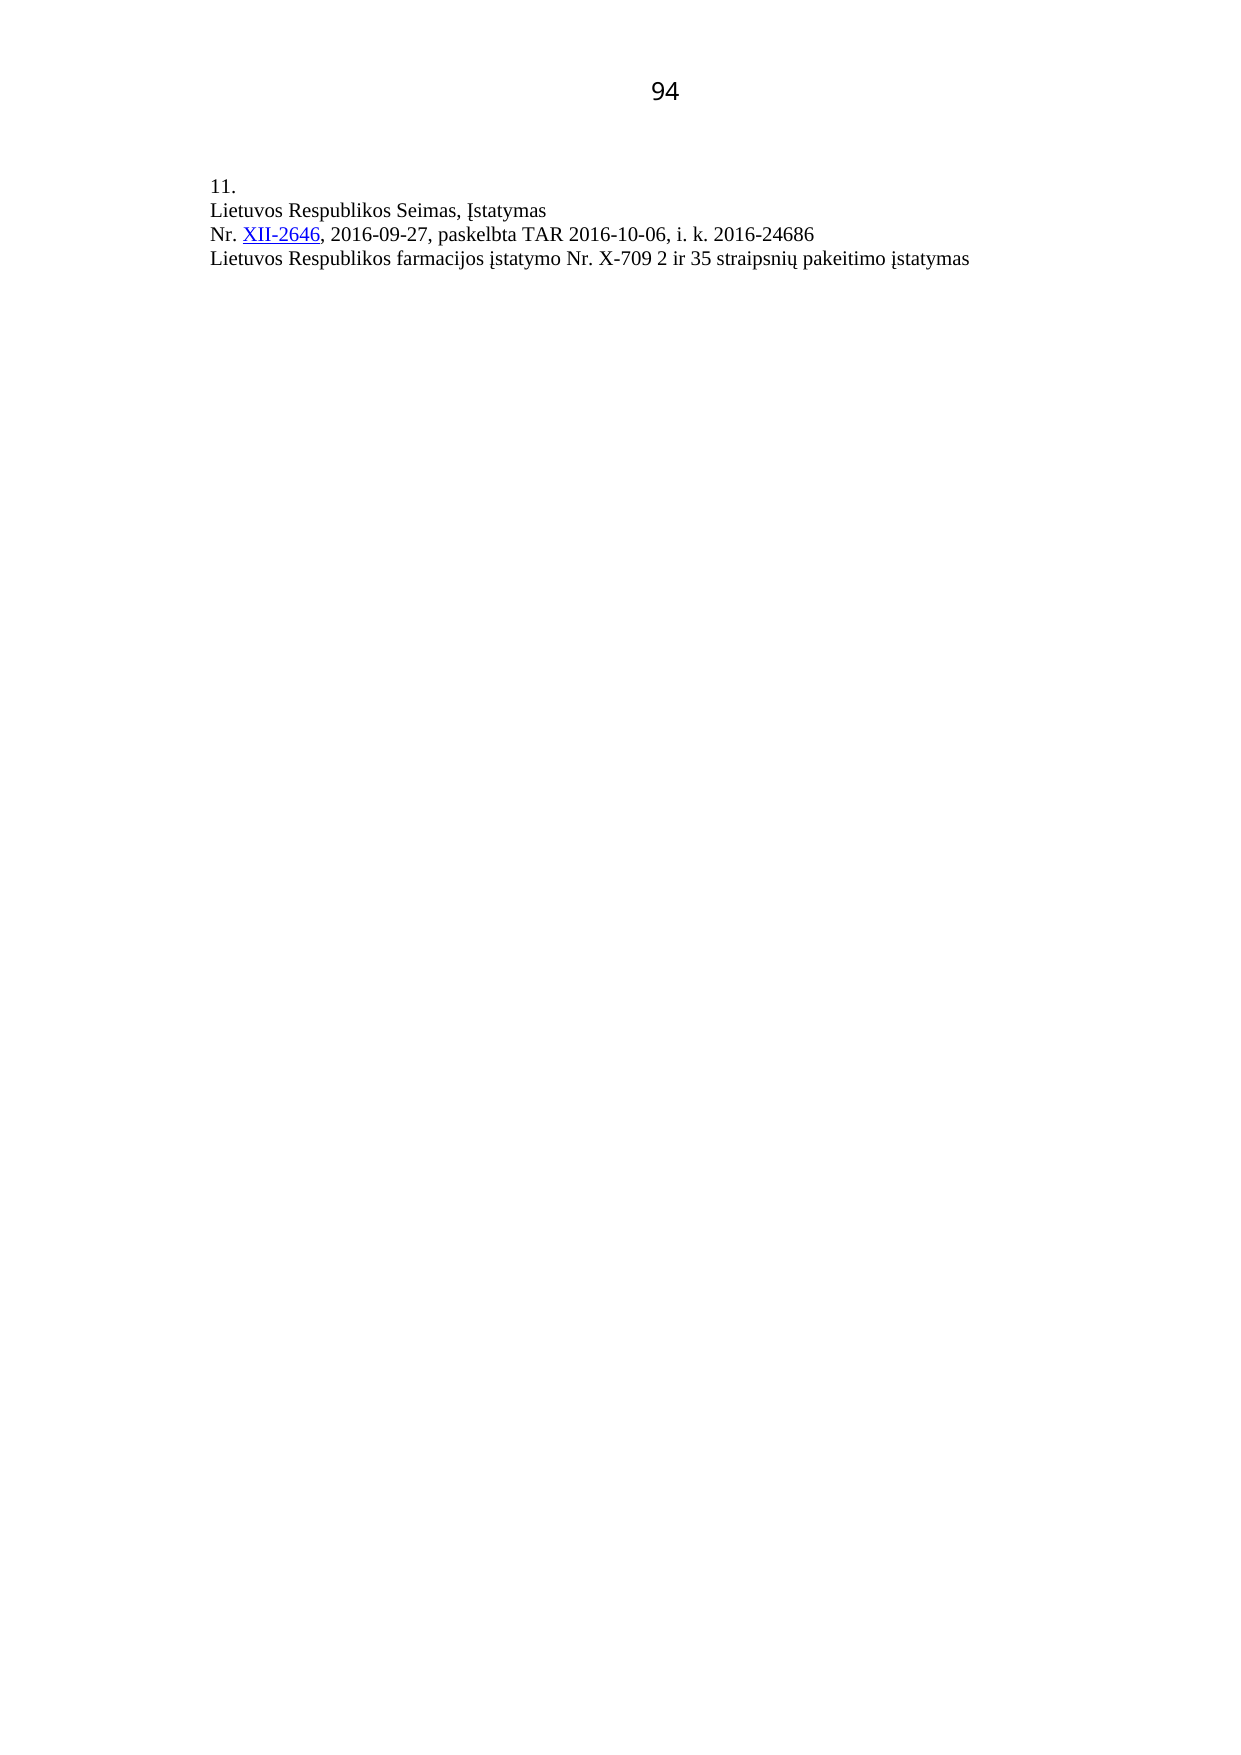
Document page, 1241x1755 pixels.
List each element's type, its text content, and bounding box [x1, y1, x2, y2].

text Lietuvos Respublikos Seimas, Įstatymas [210, 198, 1120, 222]
text Lietuvos Respublikos farmacijos įstatymo Nr. X-709 2 ir 35 straipsnių pakeitimo įstatymas [210, 246, 1120, 270]
text Nr. XII-2646, 2016-09-27, paskelbta TAR 2016-10-06, i. k. 2016-24686 [210, 222, 1120, 246]
text 11. [210, 174, 1120, 198]
